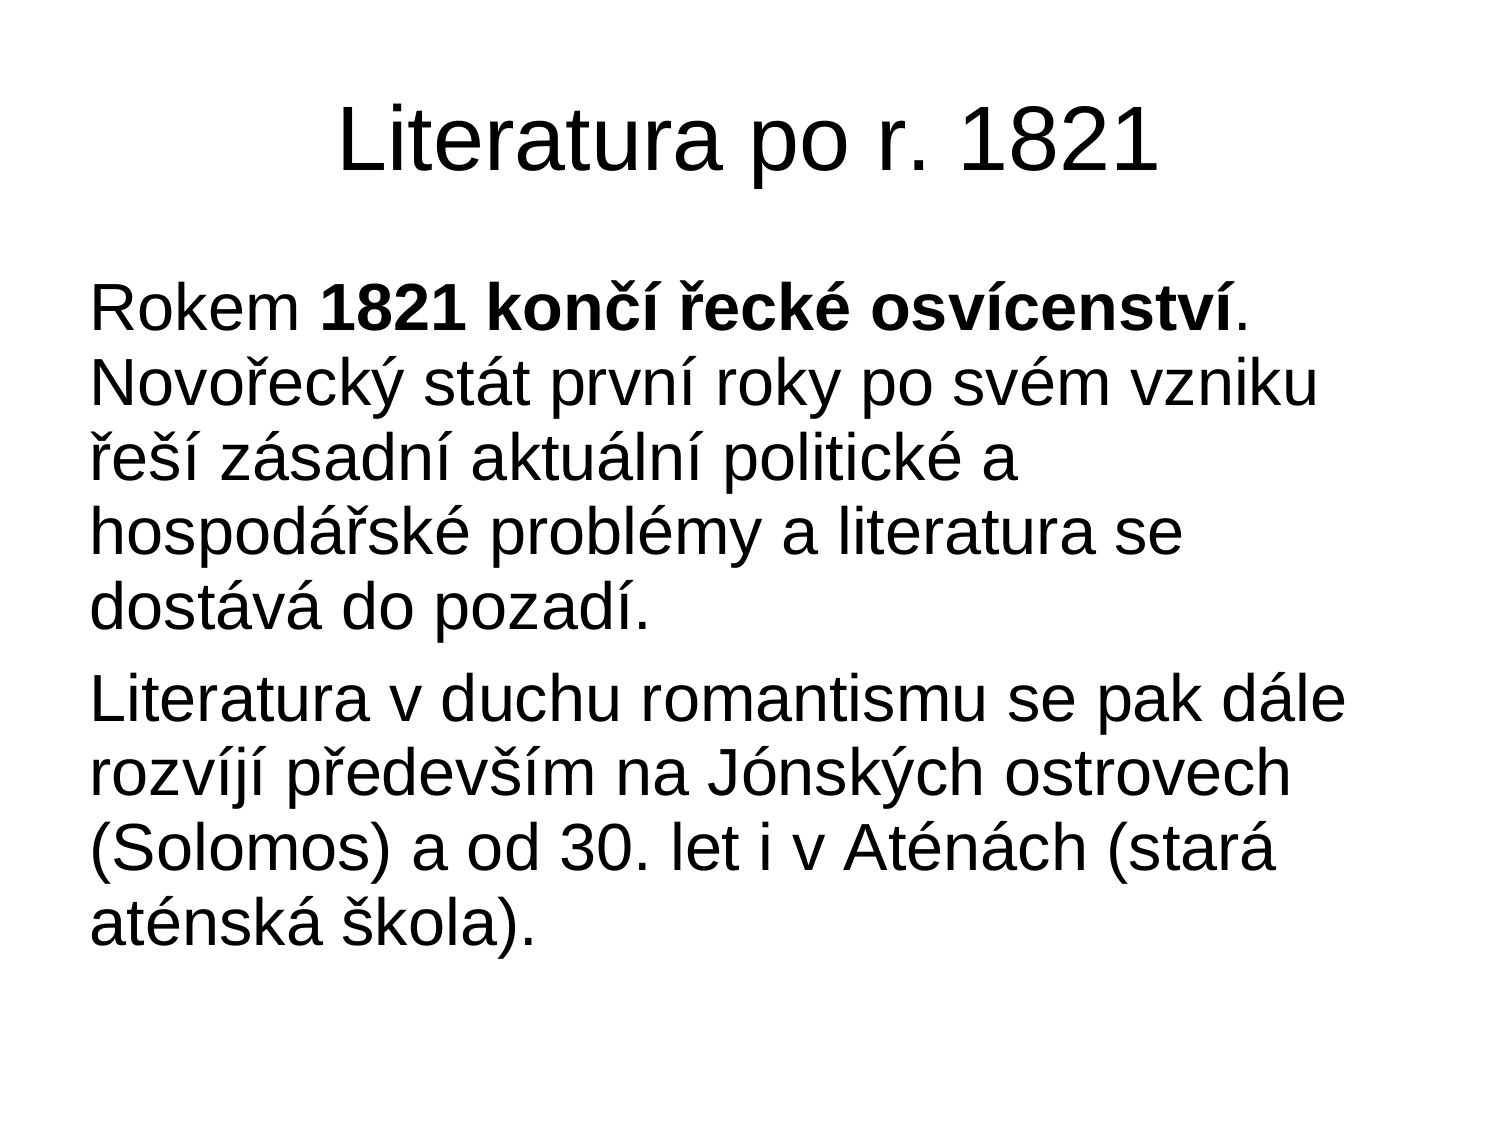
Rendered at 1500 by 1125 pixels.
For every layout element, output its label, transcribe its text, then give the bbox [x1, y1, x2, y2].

list Rokem 1821 končí řecké osvícenství. Novořecký stát první roky po svém vzniku řeší zásadní aktuální politické a hospodářské problémy a literatura se dostává do pozadí. Literatura v duchu romantismu se pak dále rozvíjí především na Jónských ostrovech (Solomos) a od 30. let i v Aténách (stará aténská škola). [74, 262, 1425, 1059]
title Literatura po r. 1821 [74, 20, 1425, 257]
